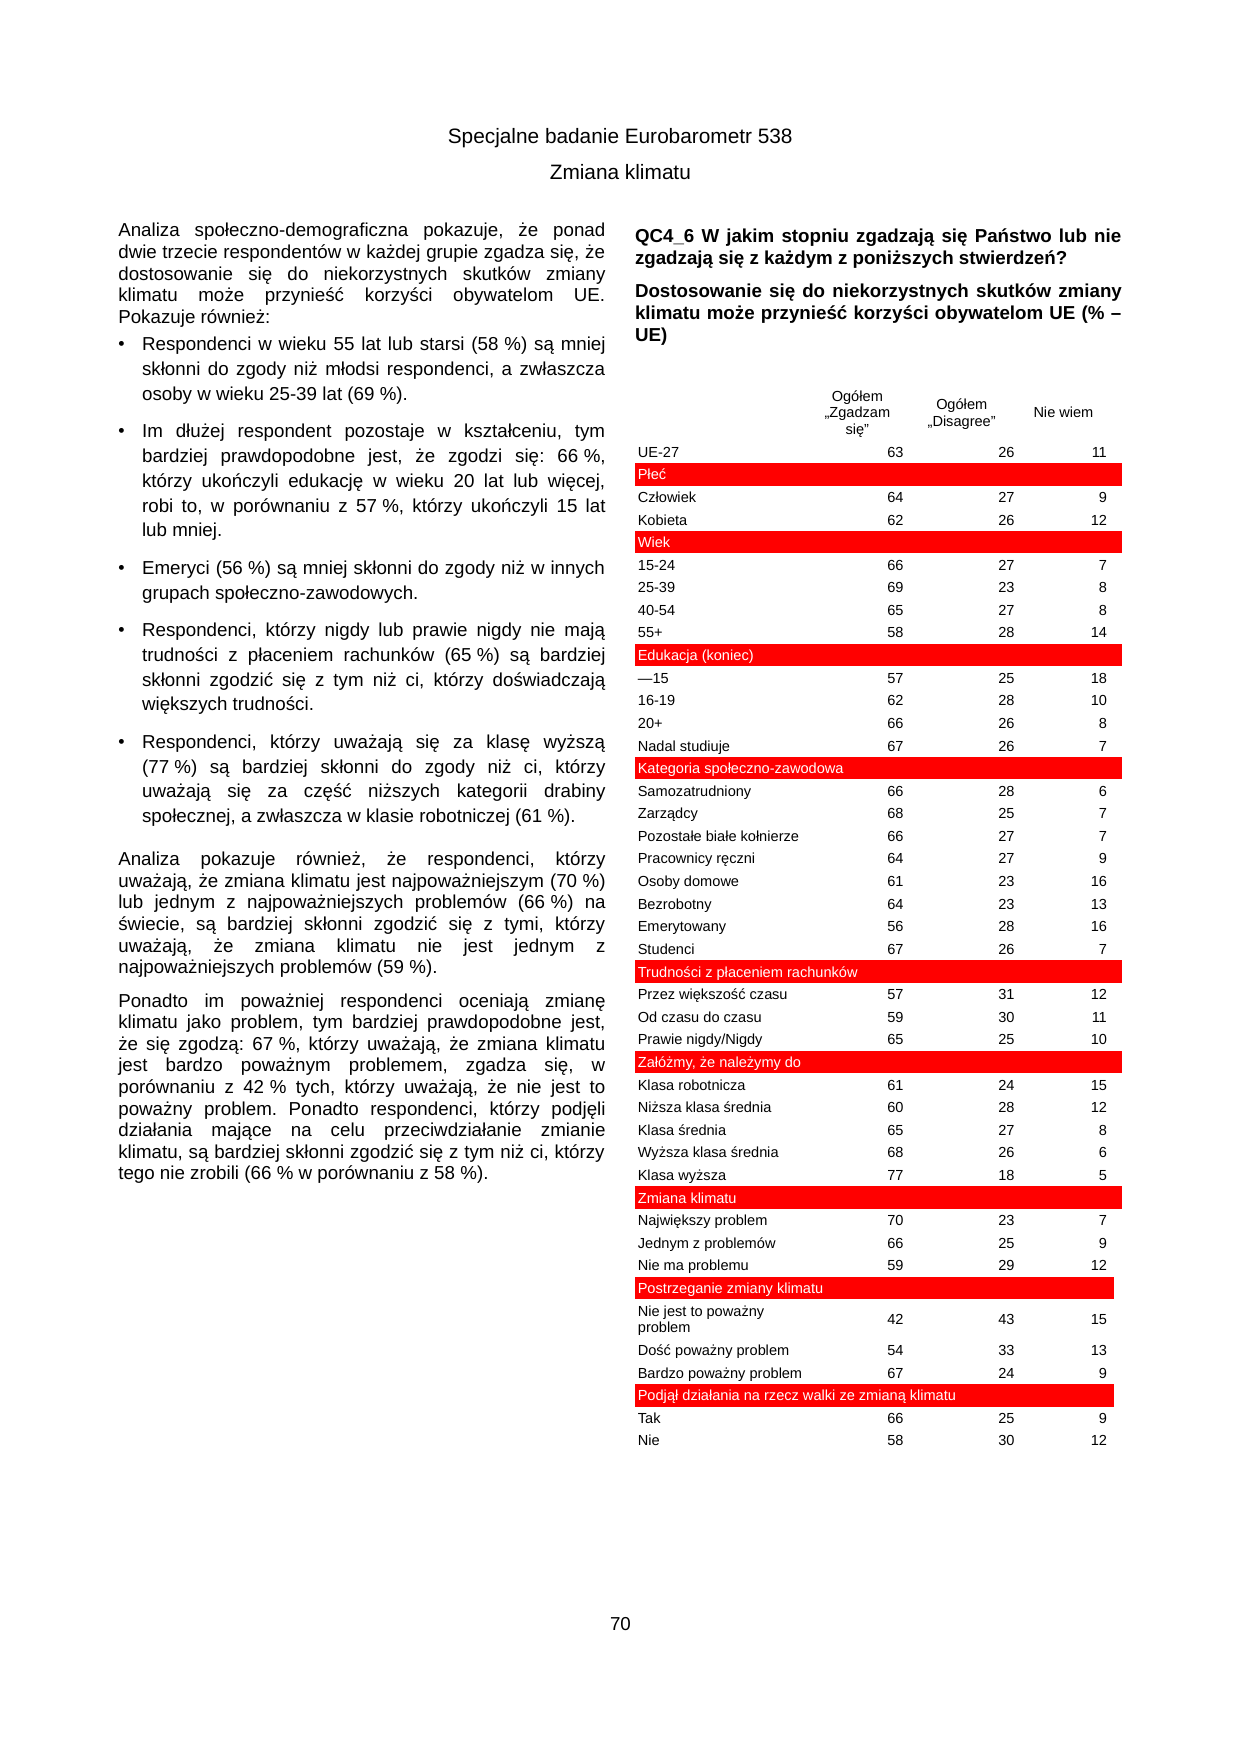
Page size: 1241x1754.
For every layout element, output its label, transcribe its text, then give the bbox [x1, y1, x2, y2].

table_cell Jednym z problemów [635, 1232, 808, 1254]
table_cell Podjął działania na rzecz walki ze zmianą klimatu [635, 1384, 1114, 1407]
table_cell 59 [808, 1006, 906, 1028]
table_cell Nie jest to poważny problem [635, 1299, 808, 1339]
table_cell Niższa klasa średnia [635, 1096, 808, 1118]
table_cell 13 [1017, 893, 1109, 915]
table_cell UE-27 [635, 440, 808, 463]
table_cell [1110, 938, 1122, 960]
list Respondenci, którzy nigdy lub prawie nigdy nie mają trudności z płaceniem rachunków (65 %) są bardziej skłonni zgodzić się z tym niż ci, którzy doświadczają większych trudności. [118, 619, 605, 715]
table_cell 65 [808, 1028, 906, 1051]
table_cell 57 [808, 666, 906, 689]
table_cell 16-19 [635, 689, 808, 712]
table_cell [1110, 712, 1122, 734]
table_cell Klasa robotnicza [635, 1073, 808, 1096]
table_cell 8 [1017, 1119, 1109, 1141]
table_cell Nie [635, 1429, 808, 1452]
table_cell 65 [808, 599, 906, 621]
table_cell [1110, 1407, 1122, 1429]
table_cell 9 [1017, 1232, 1109, 1254]
table_cell 28 [906, 689, 1017, 712]
table_cell 70 [808, 1209, 906, 1232]
table_cell Klasa wyższa [635, 1164, 808, 1186]
table_cell 67 [808, 734, 906, 757]
table_cell Pozostałe białe kołnierze [635, 825, 808, 847]
table_cell [1110, 599, 1122, 621]
table_cell [1110, 1164, 1122, 1186]
table_cell Dość poważny problem [635, 1339, 808, 1361]
table_cell 66 [808, 780, 906, 802]
table_cell Osoby domowe [635, 870, 808, 892]
table_cell 26 [906, 440, 1017, 463]
table_cell 7 [1017, 734, 1109, 757]
table_cell Klasa średnia [635, 1119, 808, 1141]
table_cell [1110, 780, 1122, 802]
table_cell [1110, 1096, 1122, 1118]
table_cell 64 [808, 893, 906, 915]
table_cell 66 [808, 1232, 906, 1254]
table_cell 29 [906, 1254, 1017, 1277]
table_cell 58 [808, 621, 906, 644]
table_cell 31 [906, 983, 1017, 1006]
table_cell 67 [808, 938, 906, 960]
table_cell Prawie nigdy/Nigdy [635, 1028, 808, 1051]
table_cell 12 [1017, 1429, 1109, 1452]
table_cell 18 [1017, 666, 1109, 689]
table_cell 11 [1017, 440, 1109, 463]
table_cell [1110, 825, 1122, 847]
text Dostosowanie się do niekorzystnych skutków zmiany klimatu może przynieść korzyści obywatelom UE (% – UE) [635, 280, 1122, 345]
table_cell 9 [1017, 1361, 1109, 1384]
table_cell Płeć [635, 463, 1122, 486]
table_cell 23 [906, 870, 1017, 892]
table_cell 7 [1017, 825, 1109, 847]
table_cell Zarządcy [635, 802, 808, 825]
table_cell 12 [1017, 508, 1109, 531]
table_cell [1110, 983, 1122, 1006]
table_cell 58 [808, 1429, 906, 1452]
list Im dłużej respondent pozostaje w kształceniu, tym bardziej prawdopodobne jest, że zgodzi się: 66 %, którzy ukończyli edukację w wieku 20 lat lub więcej, robi to, w porównaniu z 57 %, którzy ukończyli 15 lat lub mniej. [118, 420, 605, 541]
table_cell 24 [906, 1073, 1017, 1096]
table_cell 60 [808, 1096, 906, 1118]
table_cell Postrzeganie zmiany klimatu [635, 1277, 1114, 1299]
table_cell 7 [1017, 938, 1109, 960]
table_cell 12 [1017, 1254, 1109, 1277]
table_cell 27 [906, 1119, 1017, 1141]
table_cell [1110, 870, 1122, 892]
table_cell 25 [906, 1028, 1017, 1051]
table_cell Studenci [635, 938, 808, 960]
list Emeryci (56 %) są mniej skłonni do zgody niż w innych grupach społeczno-zawodowych. [118, 557, 605, 603]
table_cell 7 [1017, 1209, 1109, 1232]
table_cell Bardzo poważny problem [635, 1361, 808, 1384]
table_cell 30 [906, 1006, 1017, 1028]
table_cell 10 [1017, 689, 1109, 712]
table_header Ogółem „Disagree” [906, 384, 1017, 440]
table_cell 9 [1017, 847, 1109, 870]
table_cell [1110, 1339, 1122, 1361]
table_cell [1110, 893, 1122, 915]
table_cell [1110, 734, 1122, 757]
table_cell [1110, 915, 1122, 938]
table_cell 66 [808, 825, 906, 847]
table_cell 25 [906, 1232, 1017, 1254]
table_cell 25 [906, 1407, 1017, 1429]
table_cell 20+ [635, 712, 808, 734]
table_cell 40-54 [635, 599, 808, 621]
table_cell [1110, 621, 1122, 644]
table_cell 26 [906, 938, 1017, 960]
table_cell Edukacja (koniec) [635, 644, 1122, 666]
table_cell 77 [808, 1164, 906, 1186]
table_cell 9 [1017, 486, 1109, 508]
table_cell 23 [906, 1209, 1017, 1232]
table_cell Nadal studiuje [635, 734, 808, 757]
table_cell 66 [808, 1407, 906, 1429]
table_cell 63 [808, 440, 906, 463]
table_cell 28 [906, 1096, 1017, 1118]
table_cell 64 [808, 847, 906, 870]
table_cell [1110, 1232, 1122, 1254]
table_cell —15 [635, 666, 808, 689]
table_cell 23 [906, 893, 1017, 915]
table_cell 30 [906, 1429, 1017, 1452]
table_cell 8 [1017, 712, 1109, 734]
text QC4_6 W jakim stopniu zgadzają się Państwo lub nie zgadzają się z każdym z poniższych stwierdzeń? [635, 225, 1122, 268]
table_cell Załóżmy, że należymy do [635, 1051, 1122, 1073]
table_cell 7 [1017, 554, 1109, 576]
table_cell 27 [906, 486, 1017, 508]
table_cell 64 [808, 486, 906, 508]
table_cell 61 [808, 870, 906, 892]
table_cell [1110, 689, 1122, 712]
table_cell 27 [906, 847, 1017, 870]
table_cell 69 [808, 576, 906, 599]
table_cell 8 [1017, 599, 1109, 621]
table_cell 28 [906, 915, 1017, 938]
table_cell 14 [1017, 621, 1109, 644]
table_header Nie wiem [1017, 384, 1109, 440]
table_cell 62 [808, 689, 906, 712]
table_cell 13 [1017, 1339, 1109, 1361]
table_cell [1110, 666, 1122, 689]
table_cell 25 [906, 802, 1017, 825]
table_cell [1110, 486, 1122, 508]
table_cell 28 [906, 780, 1017, 802]
table_cell [1110, 1073, 1122, 1096]
table_cell [1110, 576, 1122, 599]
table_cell [1110, 1429, 1122, 1452]
table_cell 55+ [635, 621, 808, 644]
table_cell 23 [906, 576, 1017, 599]
table_cell [1110, 440, 1122, 463]
list Respondenci w wieku 55 lat lub starsi (58 %) są mniej skłonni do zgody niż młodsi respondenci, a zwłaszcza osoby w wieku 25-39 lat (69 %). [118, 333, 605, 404]
table_cell 66 [808, 712, 906, 734]
table_header Ogółem „Zgadzam się” [808, 384, 906, 440]
table_cell [1110, 508, 1122, 531]
table_cell 25-39 [635, 576, 808, 599]
table_cell 67 [808, 1361, 906, 1384]
table_cell 8 [1017, 576, 1109, 599]
table_cell [1110, 1209, 1122, 1232]
table_cell 15 [1017, 1299, 1109, 1339]
table_cell 11 [1017, 1006, 1109, 1028]
text Analiza społeczno-demograficzna pokazuje, że ponad dwie trzecie respondentów w każdej grupie zgadza się, że dostosowanie się do niekorzystnych skutków zmiany klimatu może przynieść korzyści obywatelom UE. Pokazuje również: [118, 219, 605, 327]
table_cell 28 [906, 621, 1017, 644]
table_cell 65 [808, 1119, 906, 1141]
table_cell 68 [808, 1141, 906, 1164]
table_cell Przez większość czasu [635, 983, 808, 1006]
table_cell 27 [906, 554, 1017, 576]
table_cell 26 [906, 508, 1017, 531]
table_cell Największy problem [635, 1209, 808, 1232]
table_cell [1110, 1361, 1122, 1384]
table_cell 25 [906, 666, 1017, 689]
table_cell 43 [906, 1299, 1017, 1339]
table_cell Samozatrudniony [635, 780, 808, 802]
table_cell 27 [906, 825, 1017, 847]
text Analiza pokazuje również, że respondenci, którzy uważają, że zmiana klimatu jest najpoważniejszym (70 %) lub jednym z najpoważniejszych problemów (66 %) na świecie, są bardziej skłonni zgodzić się z tymi, którzy uważają, że zmiana klimatu nie jest jednym z najpoważniejszych problemów (59 %). [118, 848, 605, 978]
table_cell 12 [1017, 1096, 1109, 1118]
table_cell [1114, 1384, 1122, 1407]
table_cell Bezrobotny [635, 893, 808, 915]
table_cell Zmiana klimatu [635, 1186, 1122, 1209]
table_cell 26 [906, 1141, 1017, 1164]
table_cell Kategoria społeczno-zawodowa [635, 757, 1122, 779]
table_cell [1110, 1028, 1122, 1051]
table_cell Wiek [635, 531, 1122, 553]
table_cell 54 [808, 1339, 906, 1361]
table_cell [1110, 1299, 1122, 1339]
table_cell 15-24 [635, 554, 808, 576]
table_cell [1114, 1277, 1122, 1299]
table_cell Tak [635, 1407, 808, 1429]
table_cell 7 [1017, 802, 1109, 825]
table_cell Człowiek [635, 486, 808, 508]
table_cell Pracownicy ręczni [635, 847, 808, 870]
table_cell 56 [808, 915, 906, 938]
table_cell 26 [906, 734, 1017, 757]
table_cell [1110, 1006, 1122, 1028]
table_cell Emerytowany [635, 915, 808, 938]
list Respondenci, którzy uważają się za klasę wyższą (77 %) są bardziej skłonni do zgody niż ci, którzy uważają się za część niższych kategorii drabiny społecznej, a zwłaszcza w klasie robotniczej (61 %). [118, 731, 605, 827]
table_cell Od czasu do czasu [635, 1006, 808, 1028]
table_cell 16 [1017, 915, 1109, 938]
table_cell 16 [1017, 870, 1109, 892]
table_cell [1110, 1119, 1122, 1141]
table_cell 18 [906, 1164, 1017, 1186]
table_cell [1110, 1141, 1122, 1164]
table_cell 15 [1017, 1073, 1109, 1096]
table_cell 27 [906, 599, 1017, 621]
table_cell 26 [906, 712, 1017, 734]
table_cell 24 [906, 1361, 1017, 1384]
table_cell 66 [808, 554, 906, 576]
table_cell 5 [1017, 1164, 1109, 1186]
table_cell Wyższa klasa średnia [635, 1141, 808, 1164]
table_cell Nie ma problemu [635, 1254, 808, 1277]
table_cell 6 [1017, 1141, 1109, 1164]
table_cell 12 [1017, 983, 1109, 1006]
table_cell 57 [808, 983, 906, 1006]
table_cell [1110, 802, 1122, 825]
table_cell 68 [808, 802, 906, 825]
table_cell [1110, 554, 1122, 576]
table_header [1110, 384, 1122, 440]
table_cell 33 [906, 1339, 1017, 1361]
table_cell [1110, 847, 1122, 870]
table_cell [1110, 1254, 1122, 1277]
table_cell Trudności z płaceniem rachunków [635, 960, 1122, 983]
table_cell Kobieta [635, 508, 808, 531]
table_cell 62 [808, 508, 906, 531]
table_cell 10 [1017, 1028, 1109, 1051]
table_cell 6 [1017, 780, 1109, 802]
table_cell 9 [1017, 1407, 1109, 1429]
text Ponadto im poważniej respondenci oceniają zmianę klimatu jako problem, tym bardziej prawdopodobne jest, że się zgodzą: 67 %, którzy uważają, że zmiana klimatu jest bardzo poważnym problemem, zgadza się, w porównaniu z 42 % tych, którzy uważają, że nie jest to poważny problem. Ponadto respondenci, którzy podjęli działania mające na celu przeciwdziałanie zmianie klimatu, są bardziej skłonni zgodzić się z tym niż ci, którzy tego nie zrobili (66 % w porównaniu z 58 %). [118, 989, 605, 1183]
table_cell 59 [808, 1254, 906, 1277]
table_cell 61 [808, 1073, 906, 1096]
table_cell 42 [808, 1299, 906, 1339]
table_header [635, 384, 808, 440]
